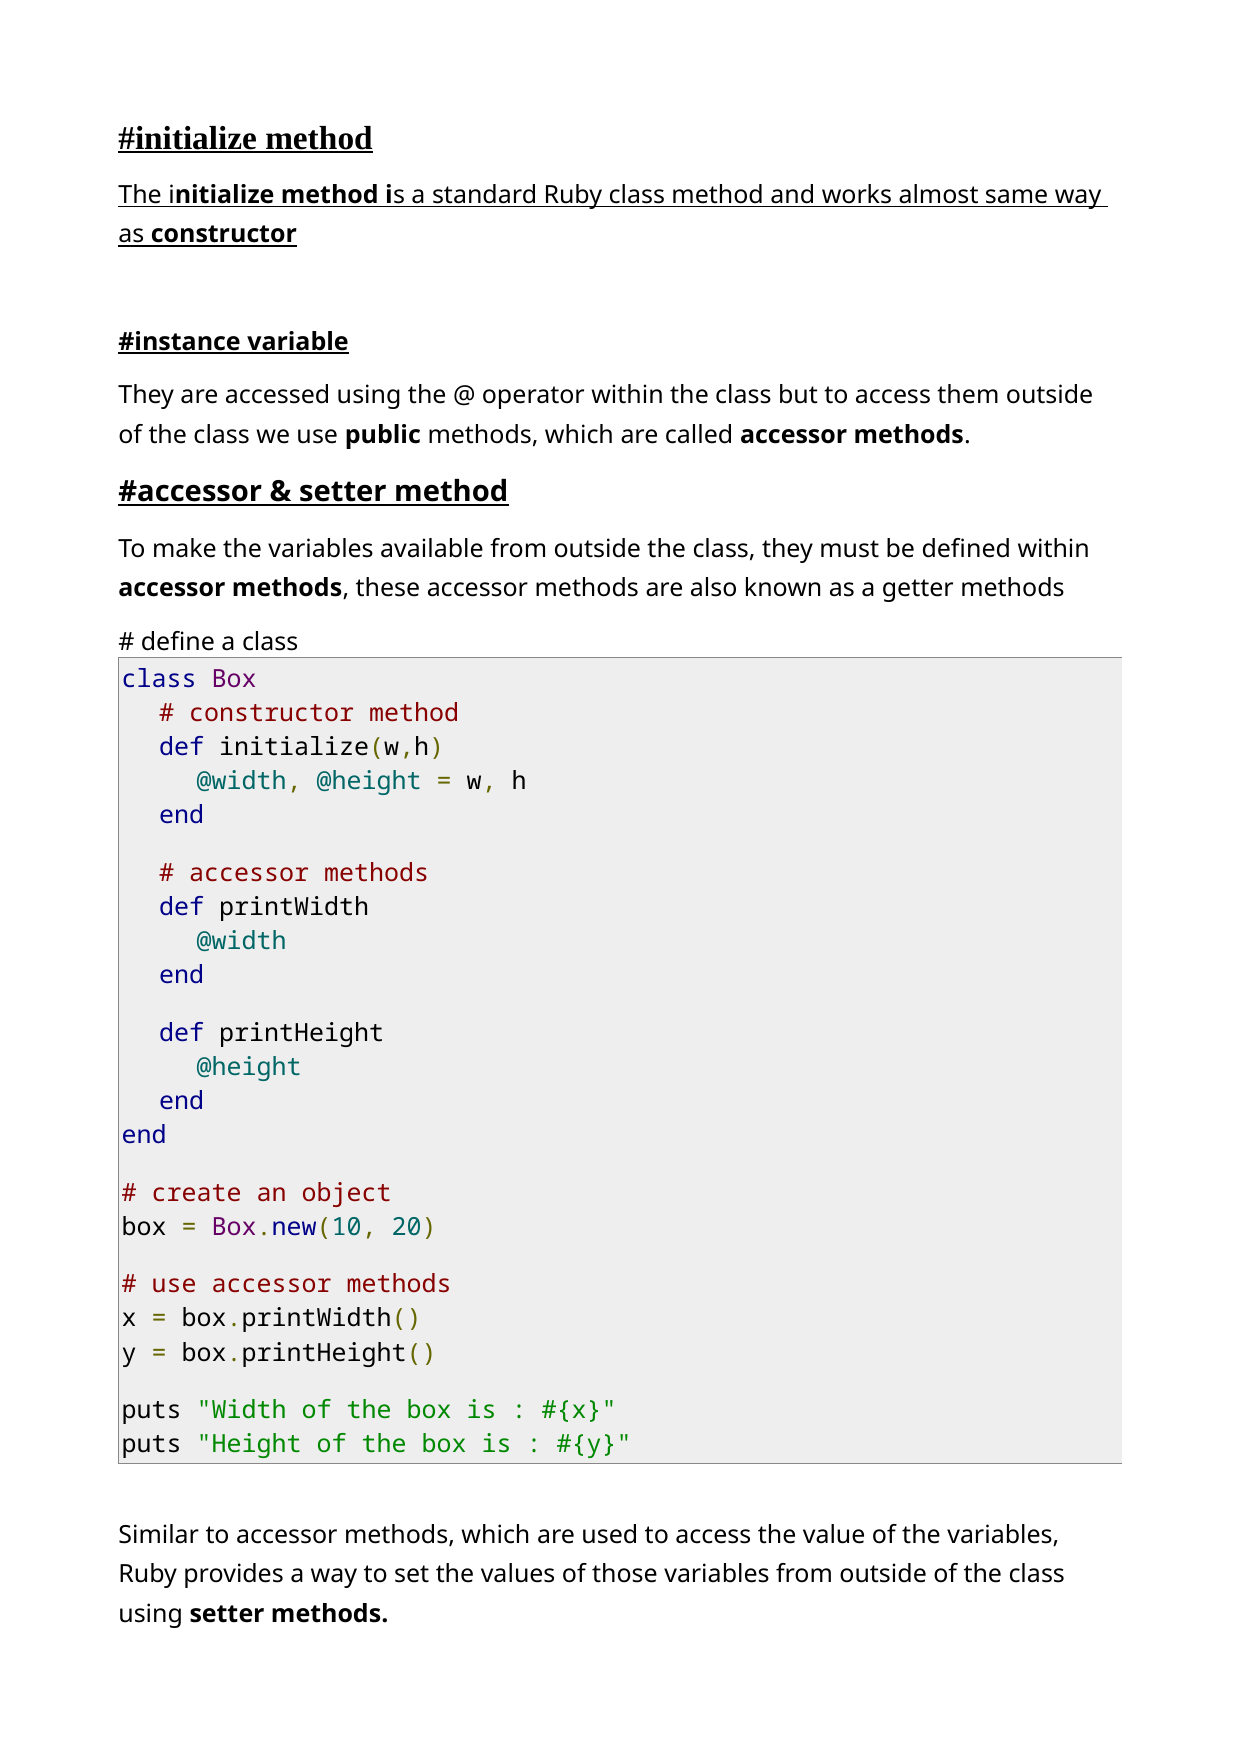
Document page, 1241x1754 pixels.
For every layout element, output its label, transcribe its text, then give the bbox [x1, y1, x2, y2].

text puts "Height of the box is : #{y}" [119, 1423, 1122, 1463]
text def printHeight [119, 1011, 1122, 1045]
text puts "Width of the box is : #{x}" [119, 1389, 1122, 1423]
text They are accessed using the @ operator within the class but to access them outside of the class we use public methods, which are called accessor methods. [118, 377, 1122, 450]
text #accessor & setter method [118, 470, 1122, 510]
text To make the variables available from outside the class, they must be defined within accessor methods, these accessor methods are also known as a getter methods [118, 530, 1122, 603]
text #instance variable [118, 323, 1122, 357]
text The initialize method is a standard Ruby class method and works almost same way as constructor [118, 177, 1122, 250]
text def initialize(w,h) [119, 725, 1122, 759]
text # create an object [119, 1171, 1122, 1205]
text Similar to accessor methods, which are used to access the value of the variables, Ruby provides a way to set the values of those variables from outside of the class using setter methods. [118, 1517, 1122, 1629]
text @width, @height = w, h [119, 759, 1122, 793]
text # use accessor methods [119, 1263, 1122, 1297]
text end [119, 1079, 1122, 1113]
text @width [119, 919, 1122, 953]
text end [119, 1113, 1122, 1147]
text end [119, 793, 1122, 828]
text y = box.printHeight() [119, 1331, 1122, 1365]
text end [119, 953, 1122, 987]
text # accessor methods [119, 851, 1122, 885]
text #initialize method [118, 118, 1122, 156]
text @height [119, 1045, 1122, 1079]
text class Box [119, 658, 1122, 691]
text # constructor method [119, 691, 1122, 725]
text # define a class [118, 623, 1122, 657]
text x = box.printWidth() [119, 1297, 1122, 1331]
text box = Box.new(10, 20) [119, 1205, 1122, 1239]
text def printWidth [119, 885, 1122, 919]
